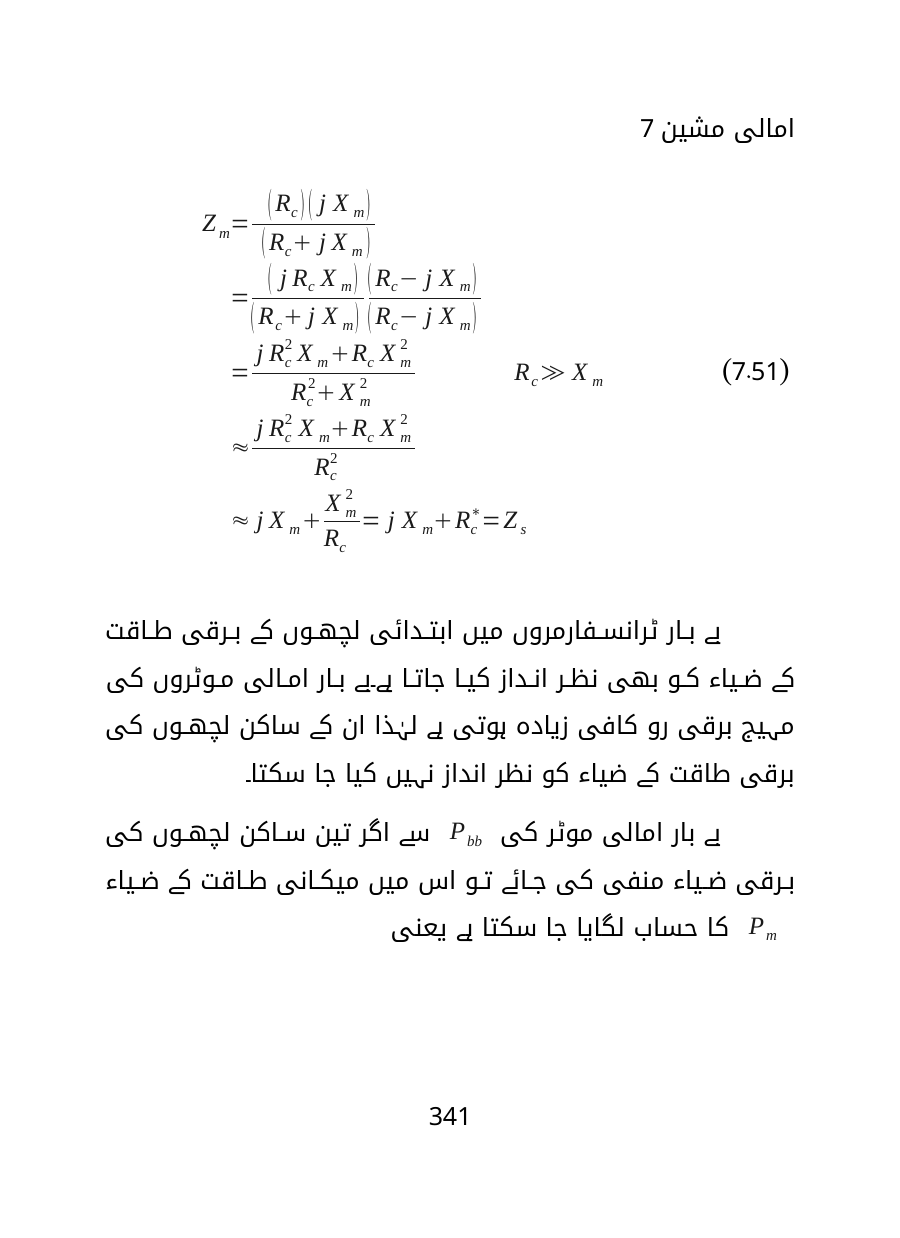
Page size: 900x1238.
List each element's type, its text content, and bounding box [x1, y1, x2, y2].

table_header (7.51) [706, 182, 795, 574]
table_header [105, 182, 706, 574]
text بے بار امالی موٹر کیسے اگر تین ساکن لچھوں کی برقی ضیاء منفی کی جائے تو اس میں میکانی طاقت کے ضیاء کا حساب لگایا جا سکتا ہے یعنی [105, 810, 795, 952]
text بے بار ٹرانسفارمروں میں ابتدائی لچھوں کے برقی طاقت کے ضیاء کو بھی نظر انداز کیا جاتا ہے۔بے بار امالی موٹروں کی مہیج برقی رو کافی زیادہ ہوتی ہے لہٰذا ان کے ساکن لچھوں کی برقی طاقت کے ضیاء کو نظر انداز نہیں کیا جا سکتا۔ [105, 608, 795, 797]
